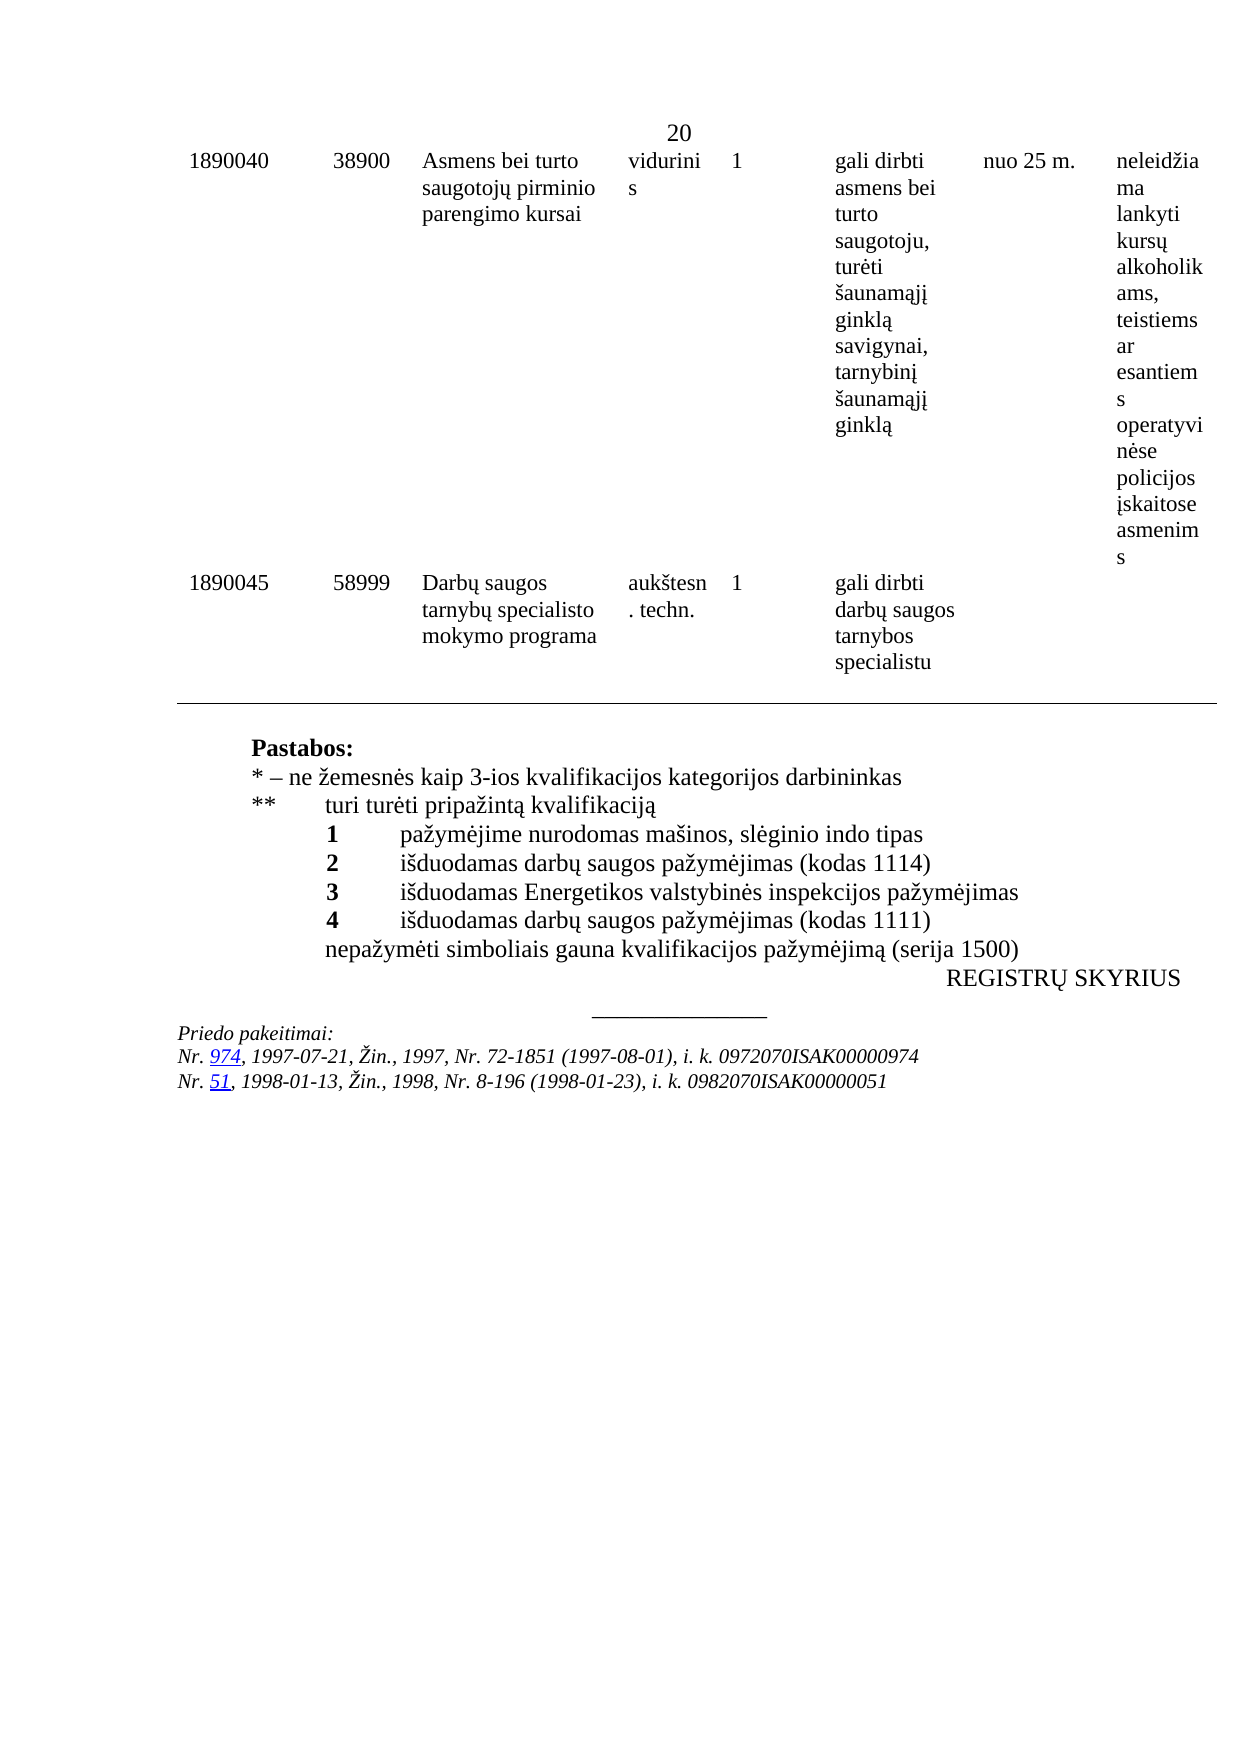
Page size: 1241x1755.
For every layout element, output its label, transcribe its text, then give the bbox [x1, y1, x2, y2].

table_cell [1217, 148, 1223, 200]
table_cell [972, 490, 1105, 517]
table_cell [972, 200, 1105, 227]
table_cell neleidžiama lankyti kursų alkoholikams, teistiems ar esantiems operatyvinėse policijos įskaitose asmenims [1105, 148, 1217, 569]
table_cell [617, 490, 720, 517]
list išduodamas darbų saugos pažymėjimas (kodas 1111) [326, 905, 1181, 934]
table_cell [617, 517, 720, 569]
table_cell vidurinis [617, 148, 720, 200]
table_cell [824, 517, 972, 569]
table_cell [1217, 622, 1223, 675]
table_cell 1 [720, 569, 823, 622]
table_cell [177, 464, 322, 490]
table_cell [972, 622, 1105, 675]
table_cell [1224, 227, 1240, 437]
table_cell [972, 438, 1105, 464]
table_cell [972, 227, 1105, 437]
table_cell gali dirbti darbų saugos tarnybos specialistu [824, 569, 972, 675]
table_cell [1224, 490, 1240, 517]
table_cell 38900 [322, 148, 411, 200]
table_cell [617, 675, 720, 703]
table_cell [1217, 227, 1223, 437]
text * – ne žemesnės kaip 3-ios kvalifikacijos kategorijos darbininkas [177, 762, 1181, 790]
table_cell [177, 622, 322, 675]
table_cell [322, 464, 411, 490]
table_cell 1 [720, 148, 823, 200]
table_cell [177, 517, 322, 569]
table_cell [1217, 438, 1223, 464]
table_cell [322, 227, 411, 437]
table_cell [411, 517, 617, 569]
table_cell [177, 227, 322, 437]
table_cell Asmens bei turto saugotojų pirminio parengimo kursai [411, 148, 617, 227]
table_cell [1224, 438, 1240, 464]
table_cell [177, 200, 322, 227]
table_cell [322, 675, 411, 703]
text Nr. 974, 1997-07-21, Žin., 1997, Nr. 72-1851 (1997-08-01), i. k. 0972070ISAK00000974 [177, 1044, 1181, 1068]
table_cell [411, 227, 617, 437]
list išduodamas darbų saugos pažymėjimas (kodas 1114) [326, 848, 1181, 877]
table_cell [720, 227, 823, 437]
table_cell [322, 200, 411, 227]
list nepažymėti simboliais gauna kvalifikacijos pažymėjimą (serija 1500) [325, 934, 1181, 963]
table_cell 1890045 [177, 569, 322, 622]
table_cell [1105, 675, 1217, 703]
table_cell [1224, 622, 1240, 675]
table_cell [824, 438, 972, 464]
table_cell [1224, 569, 1240, 622]
list pažymėjime nurodomas mašinos, slėginio indo tipas [326, 819, 1181, 848]
table_cell [972, 517, 1105, 569]
table_cell [720, 490, 823, 517]
list išduodamas Energetikos valstybinės inspekcijos pažymėjimas [326, 877, 1181, 905]
table_cell [617, 227, 720, 437]
text Priedo pakeitimai: [177, 1020, 1181, 1044]
table_cell [1217, 675, 1223, 703]
text ______________ [177, 992, 1181, 1020]
table_cell [1217, 517, 1223, 569]
table_cell [617, 622, 720, 675]
table_cell [322, 517, 411, 569]
table_cell [617, 200, 720, 227]
table_cell [177, 438, 322, 464]
table_cell [1224, 464, 1240, 490]
table_cell [411, 438, 617, 464]
table_cell aukštesn. techn. [617, 569, 720, 622]
table_cell 1890040 [177, 148, 322, 200]
table_cell nuo 25 m. [972, 148, 1105, 200]
table_cell 58999 [322, 569, 411, 622]
table_cell [1224, 148, 1240, 200]
text Registrų skyrius [177, 963, 1181, 992]
table_cell [824, 490, 972, 517]
table_cell [411, 490, 617, 517]
table_cell [824, 464, 972, 490]
text Nr. 51, 1998-01-13, Žin., 1998, Nr. 8-196 (1998-01-23), i. k. 0982070ISAK00000051 [177, 1068, 1181, 1093]
table_cell [1105, 569, 1217, 622]
table_cell [617, 464, 720, 490]
table_cell [322, 490, 411, 517]
text Pastabos: [177, 733, 1181, 762]
table_cell [720, 438, 823, 464]
table_cell [1224, 675, 1240, 703]
table_cell [720, 622, 823, 675]
table_cell [411, 464, 617, 490]
table_cell [1217, 200, 1223, 227]
table_cell [322, 622, 411, 675]
table_cell [720, 675, 823, 703]
table_cell [824, 675, 972, 703]
table_cell [1217, 464, 1223, 490]
table_cell [322, 438, 411, 464]
table_cell [720, 464, 823, 490]
table_cell [177, 490, 322, 517]
table_cell [1217, 569, 1223, 622]
table_cell [1224, 517, 1240, 569]
table_cell Darbų saugos tarnybų specialisto mokymo programa [411, 569, 617, 703]
table_cell [1217, 490, 1223, 517]
table_cell [972, 675, 1105, 703]
table_cell [720, 200, 823, 227]
table_cell [1224, 200, 1240, 227]
table_cell [177, 675, 322, 703]
table_cell [1105, 622, 1217, 675]
table_cell [617, 438, 720, 464]
text ** turi turėti pripažintą kvalifikaciją [177, 790, 1181, 819]
table_cell [720, 517, 823, 569]
table_cell [972, 569, 1105, 622]
table_cell gali dirbti asmens bei turto saugotoju, turėti šaunamąjį ginklą savigynai, tarnybinį šaunamąjį ginklą [824, 148, 972, 437]
table_cell [972, 464, 1105, 490]
